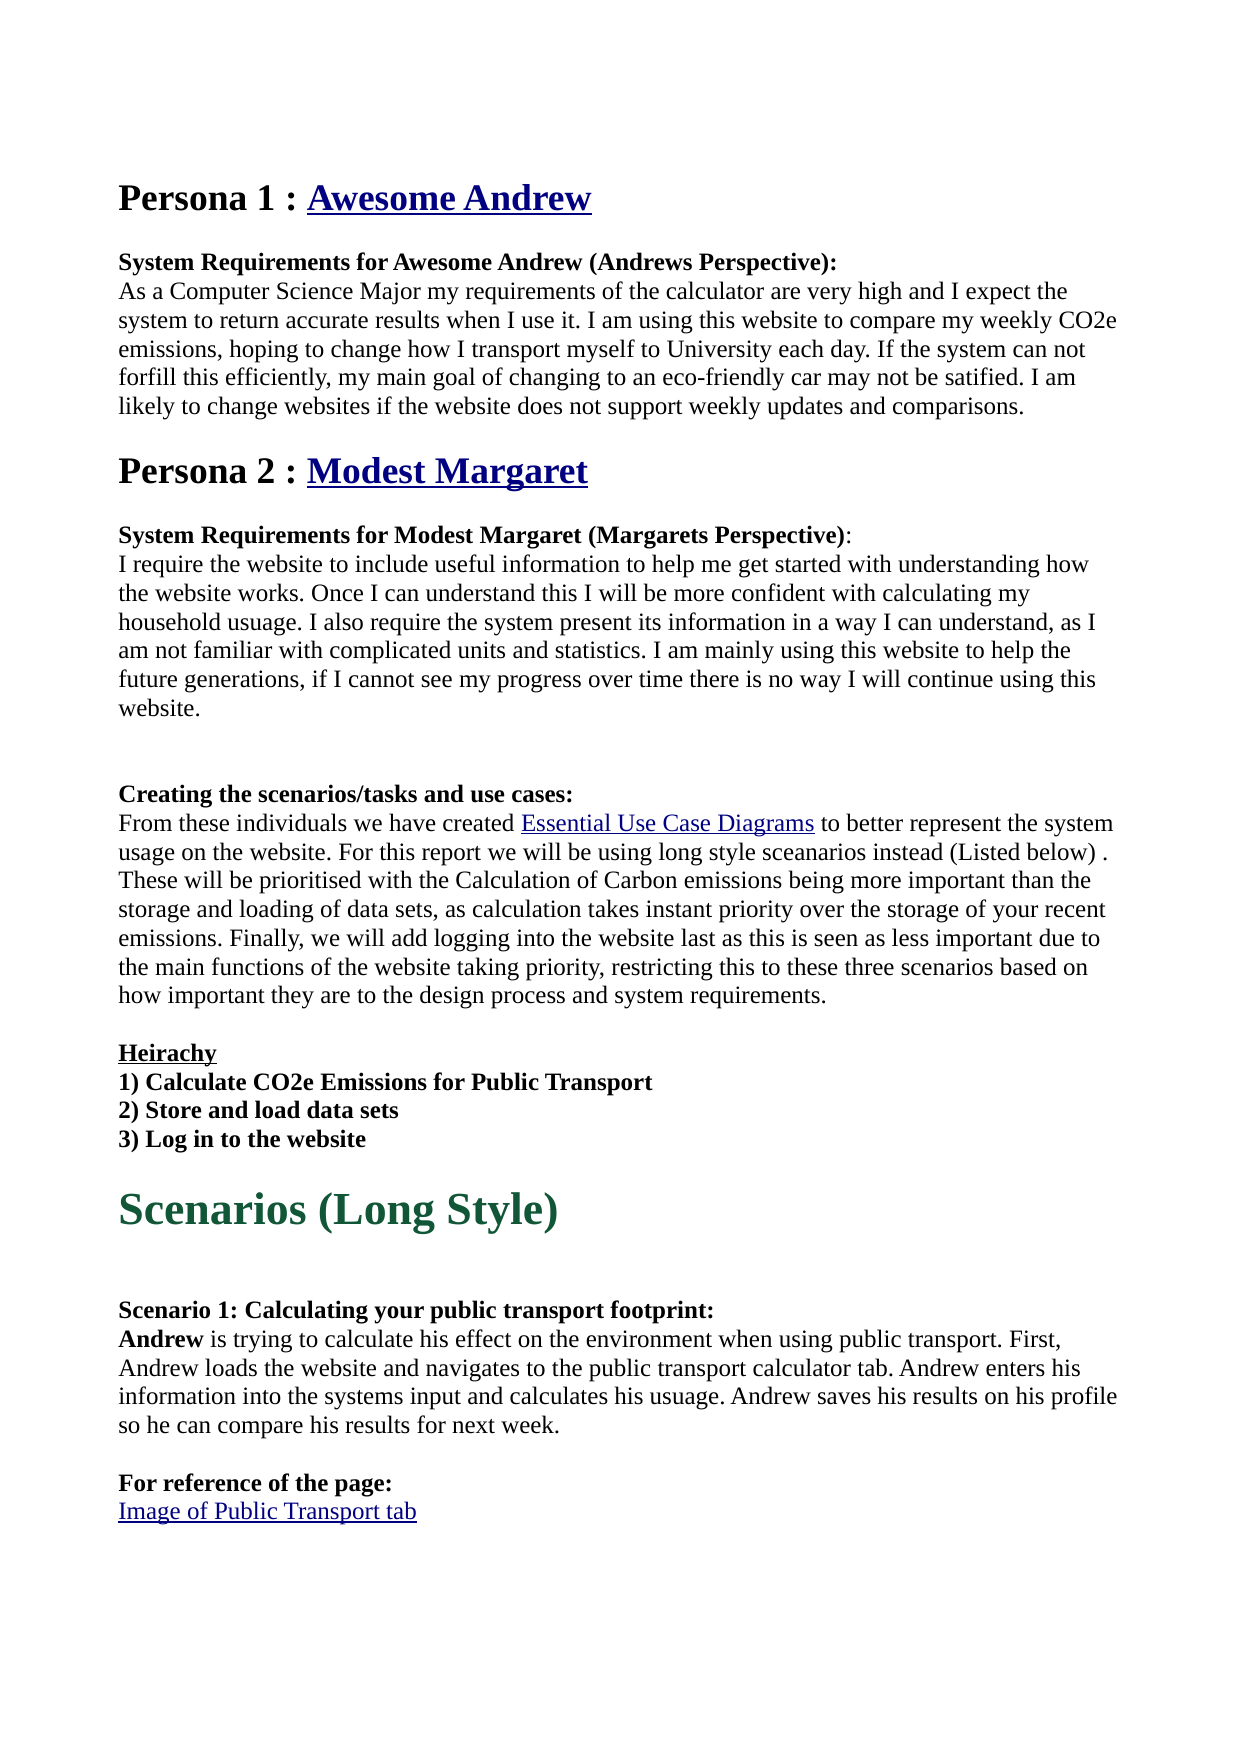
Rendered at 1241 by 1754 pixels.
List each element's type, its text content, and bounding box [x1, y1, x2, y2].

text Persona 1 : Awesome Andrew [118, 176, 1122, 219]
text As a Computer Science Major my requirements of the calculator are very high and I expect the system to return accurate results when I use it. I am using this website to compare my weekly CO2e emissions, hoping to change how I transport myself to University each day. If the system can not forfill this efficiently, my main goal of changing to an eco-friendly car may not be satified. I am likely to change websites if the website does not support weekly updates and comparisons. [118, 276, 1122, 420]
text 2) Store and load data sets [118, 1096, 1122, 1124]
text System Requirements for Awesome Andrew (Andrews Perspective): [118, 247, 1122, 276]
text Andrew is trying to calculate his effect on the environment when using public transport. First, Andrew loads the website and navigates to the public transport calculator tab. Andrew enters his information into the systems input and calculates his usuage. Andrew saves his results on his profile so he can compare his results for next week. [118, 1324, 1122, 1439]
text Scenario 1: Calculating your public transport footprint: [118, 1295, 1122, 1324]
text For reference of the page: [118, 1468, 1122, 1496]
text Heirachy [118, 1038, 1122, 1067]
text Creating the scenarios/tasks and use cases: [118, 779, 1122, 808]
text 1) Calculate CO2e Emissions for Public Transport [118, 1067, 1122, 1096]
text 3) Log in to the website [118, 1124, 1122, 1153]
text System Requirements for Modest Margaret (Margarets Perspective): [118, 521, 1122, 549]
text Persona 2 : Modest Margaret [118, 449, 1122, 492]
subtitle Scenarios (Long Style) [118, 1182, 1122, 1234]
text I require the website to include useful information to help me get started with understanding how the website works. Once I can understand this I will be more confident with calculating my household usuage. I also require the system present its information in a way I can understand, as I am not familiar with complicated units and statistics. I am mainly using this website to help the future generations, if I cannot see my progress over time there is no way I will continue using this website. [118, 549, 1122, 722]
text Image of Public Transport tab [118, 1496, 1122, 1525]
text From these individuals we have created Essential Use Case Diagrams to better represent the system usage on the website. For this report we will be using long style sceanarios instead (Listed below) . These will be prioritised with the Calculation of Carbon emissions being more important than the storage and loading of data sets, as calculation takes instant priority over the storage of your recent emissions. Finally, we will add logging into the website last as this is seen as less important due to the main functions of the website taking priority, restricting this to these three scenarios based on how important they are to the design process and system requirements. [118, 808, 1122, 1009]
